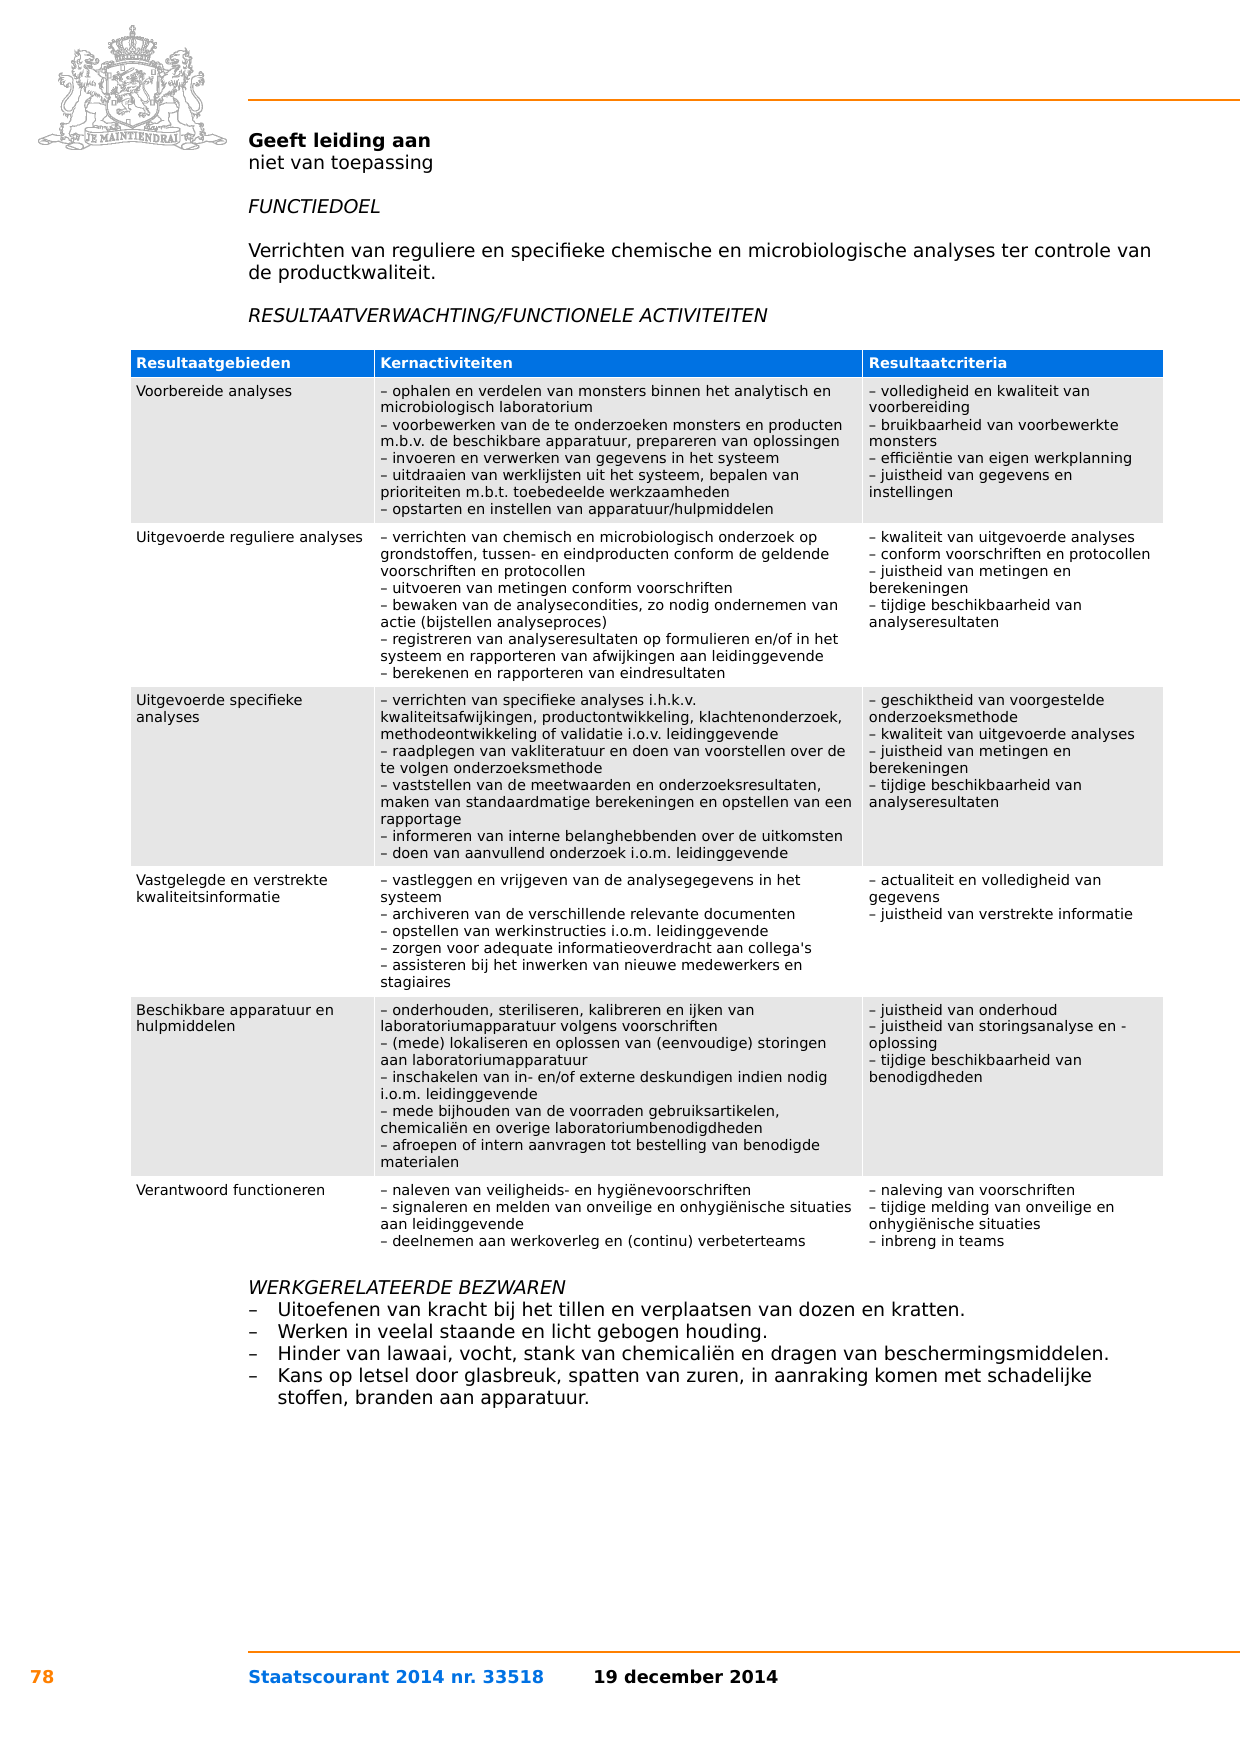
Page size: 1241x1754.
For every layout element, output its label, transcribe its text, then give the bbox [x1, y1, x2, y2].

table_header Resultaatgebieden [131, 350, 374, 377]
table_cell – ophalen en verdelen van monsters binnen het analytisch en microbiologisch laboratorium – voorbewerken van de te onderzoeken monsters en producten m.b.v. de beschikbare apparatuur, prepareren van oplossingen – invoeren en verwerken van gegevens in het systeem – uitdraaien van werklijsten uit het systeem, bepalen van prioriteiten m.b.t. toebedeelde werkzaamheden – opstarten en instellen van apparatuur/hulpmiddelen [375, 378, 862, 523]
table_cell – kwaliteit van uitgevoerde analyses – conform voorschriften en protocollen – juistheid van metingen en berekeningen – tijdige beschikbaarheid van analyseresultaten [863, 524, 1163, 686]
table_cell – onderhouden, steriliseren, kalibreren en ijken van laboratoriumapparatuur volgens voorschriften – (mede) lokaliseren en oplossen van (eenvoudige) storingen aan laboratoriumapparatuur – inschakelen van in- en/of externe deskundigen indien nodig i.o.m. leidinggevende – mede bijhouden van de voorraden gebruiksartikelen, chemicaliën en overige laboratoriumbenodigdheden – afroepen of intern aanvragen tot bestelling van benodigde materialen [375, 997, 862, 1176]
text Geeft leiding aan [248, 130, 1163, 152]
text niet van toepassing [248, 152, 1163, 174]
table_cell Voorbereide analyses [131, 378, 374, 523]
subtitle FUNCTIEDOEL [248, 196, 1163, 218]
table_header Kernactiviteiten [375, 350, 862, 377]
table_cell – naleving van voorschriften – tijdige melding van onveilige en onhygiënische situaties – inbreng in teams [863, 1177, 1163, 1254]
text – Uitoefenen van kracht bij het tillen en verplaatsen van dozen en kratten. [248, 1299, 1163, 1321]
table_cell – geschiktheid van voorgestelde onderzoeksmethode – kwaliteit van uitgevoerde analyses – juistheid van metingen en berekeningen – tijdige beschikbaarheid van analyseresultaten [863, 687, 1163, 866]
table_cell Beschikbare apparatuur en hulpmiddelen [131, 997, 374, 1176]
text Verrichten van reguliere en specifieke chemische en microbiologische analyses ter controle van de productkwaliteit. [248, 239, 1163, 283]
table_cell – vastleggen en vrijgeven van de analysegegevens in het systeem – archiveren van de verschillende relevante documenten – opstellen van werkinstructies i.o.m. leidinggevende – zorgen voor adequate informatieoverdracht aan collega's – assisteren bij het inwerken van nieuwe medewerkers en stagiaires [375, 868, 862, 996]
table_cell – juistheid van onderhoud – juistheid van storingsanalyse en -oplossing – tijdige beschikbaarheid van benodigdheden [863, 997, 1163, 1176]
table_cell Uitgevoerde reguliere analyses [131, 524, 374, 686]
table_cell – verrichten van specifieke analyses i.h.k.v. kwaliteitsafwijkingen, productontwikkeling, klachtenonderzoek, methodeontwikkeling of validatie i.o.v. leidinggevende – raadplegen van vakliteratuur en doen van voorstellen over de te volgen onderzoeksmethode – vaststellen van de meetwaarden en onderzoeksresultaten, maken van standaardmatige berekeningen en opstellen van een rapportage – informeren van interne belanghebbenden over de uitkomsten – doen van aanvullend onderzoek i.o.m. leidinggevende [375, 687, 862, 866]
subtitle RESULTAATVERWACHTING/FUNCTIONELE ACTIVITEITEN [248, 305, 1163, 327]
text – Hinder van lawaai, vocht, stank van chemicaliën en dragen van beschermingsmiddelen. [248, 1343, 1163, 1365]
text – Werken in veelal staande en licht gebogen houding. [248, 1321, 1163, 1343]
table_cell Uitgevoerde specifieke analyses [131, 687, 374, 866]
table_cell Vastgelegde en verstrekte kwaliteitsinformatie [131, 868, 374, 996]
table_header Resultaatcriteria [863, 350, 1163, 377]
table_cell – naleven van veiligheids- en hygiënevoorschriften – signaleren en melden van onveilige en onhygiënische situaties aan leidinggevende – deelnemen aan werkoverleg en (continu) verbeterteams [375, 1177, 862, 1254]
table_cell Verantwoord functioneren [131, 1177, 374, 1254]
picture [38, 25, 227, 150]
table_cell – volledigheid en kwaliteit van voorbereiding – bruikbaarheid van voorbewerkte monsters – efficiëntie van eigen werkplanning – juistheid van gegevens en instellingen [863, 378, 1163, 523]
text – Kans op letsel door glasbreuk, spatten van zuren, in aanraking komen met schadelijke stoffen, branden aan apparatuur. [248, 1365, 1163, 1409]
table_cell – actualiteit en volledigheid van gegevens – juistheid van verstrekte informatie [863, 868, 1163, 996]
table_cell – verrichten van chemisch en microbiologisch onderzoek op grondstoffen, tussen- en eindproducten conform de geldende voorschriften en protocollen – uitvoeren van metingen conform voorschriften – bewaken van de analysecondities, zo nodig ondernemen van actie (bijstellen analyseproces) – registreren van analyseresultaten op formulieren en/of in het systeem en rapporteren van afwijkingen aan leidinggevende – berekenen en rapporteren van eindresultaten [375, 524, 862, 686]
subtitle WERKGERELATEERDE BEZWAREN [248, 1277, 1163, 1299]
